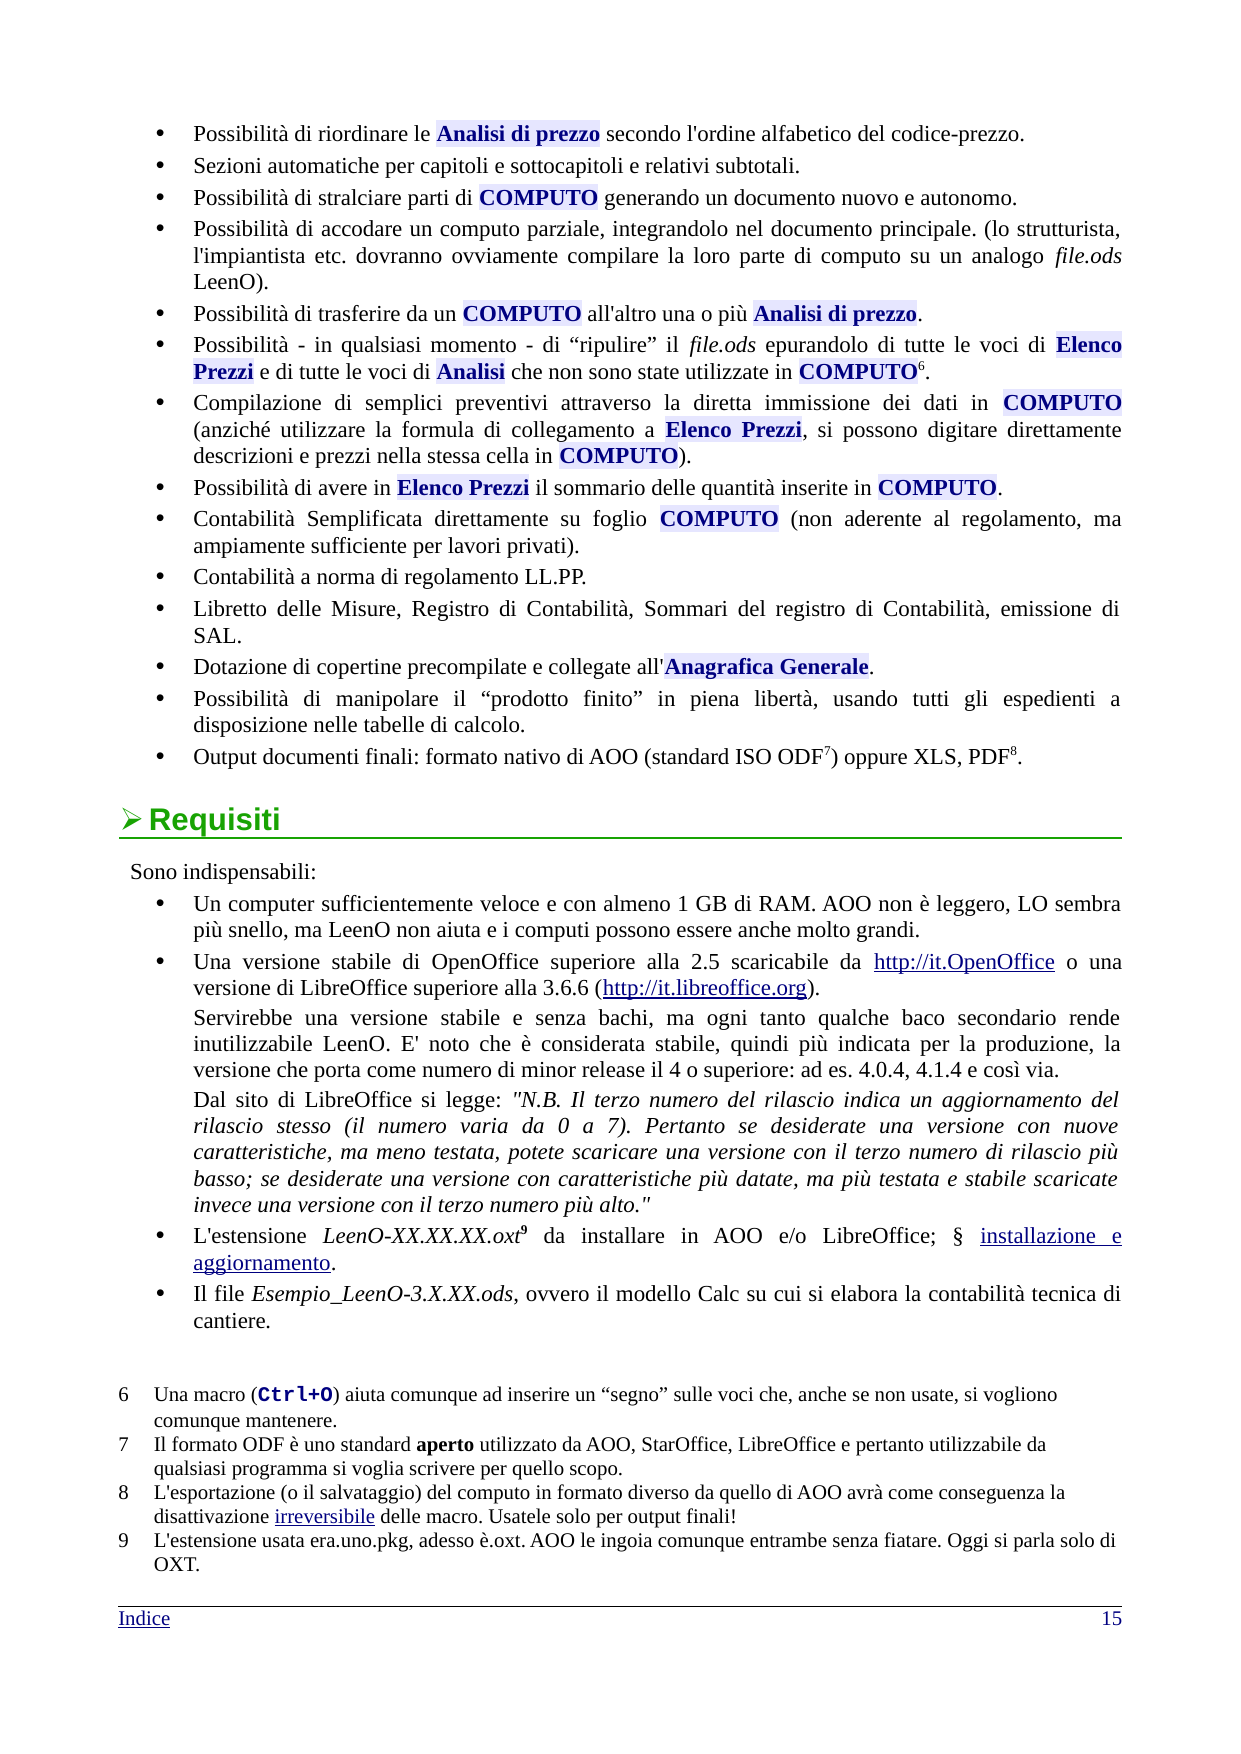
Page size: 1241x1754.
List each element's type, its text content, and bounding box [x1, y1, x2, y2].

subtitle Requisiti [119, 801, 1122, 837]
list L'esportazione (o il salvataggio) del computo in formato diverso da quello di AOO avrà come conseguenza la disattivazione irreversibile delle macro. Usatele solo per output finali! [118, 1480, 1122, 1528]
list Possibilità di trasferire da un COMPUTO all'altro una o più Analisi di prezzo. [156, 297, 1122, 326]
list L'estensione usata era.uno.pkg, adesso è.oxt. AOO le ingoia comunque entrambe senza fiatare. Oggi si parla solo di OXT. [118, 1528, 1122, 1576]
list Contabilità Semplificata direttamente su foglio COMPUTO (non aderente al regolamento, ma ampiamente sufficiente per lavori privati). [156, 503, 1122, 558]
list Possibilità di avere in Elenco Prezzi il sommario delle quantità inserite in COMPUTO. [156, 472, 1122, 500]
list Possibilità di stralciare parti di COMPUTO generando un documento nuovo e autonomo. [156, 181, 1122, 210]
list Compilazione di semplici preventivi attraverso la diretta immissione dei dati in COMPUTO (anziché utilizzare la formula di collegamento a Elenco Prezzi, si possono digitare direttamente descrizioni e prezzi nella stessa cella in COMPUTO). [156, 387, 1122, 469]
list Dotazione di copertine precompilate e collegate all'Anagrafica Generale. [156, 651, 1122, 680]
list Dal sito di LibreOffice si legge: "N.B. Il terzo numero del rilascio indica un aggiornamento del rilascio stesso (il numero varia da 0 a 7). Pertanto se desiderate una versione con nuove caratteristiche, ma meno testata, potete scaricare una versione con il terzo numero di rilascio più basso; se desiderate una versione con caratteristiche più datate, ma più testata e stabile scaricate invece una versione con il terzo numero più alto." [156, 1086, 1122, 1217]
list Contabilità a norma di regolamento LL.PP. [156, 561, 1122, 590]
list Possibilità - in qualsiasi momento - di “ripulire” il file.ods epurandolo di tutte le voci di Elenco Prezzi e di tutte le voci di Analisi che non sono state utilizzate in COMPUTO. [156, 329, 1122, 384]
list Il formato ODF è uno standard aperto utilizzato da AOO, StarOffice, LibreOffice e pertanto utilizzabile da qualsiasi programma si voglia scrivere per quello scopo. [118, 1432, 1122, 1480]
list Una versione stabile di OpenOffice superiore alla 2.5 scaricabile da http://it.OpenOffice o una versione di LibreOffice superiore alla 3.6.6 (http://it.libreoffice.org). [156, 946, 1122, 1001]
list Libretto delle Misure, Registro di Contabilità, Sommari del registro di Contabilità, emissione di SAL. [156, 593, 1122, 648]
list Output documenti finali: formato nativo di AOO (standard ISO ODF) oppure XLS, PDF. [156, 741, 1122, 769]
list Il file Esempio_LeenO-3.X.XX.ods, ovvero il modello Calc su cui si elabora la contabilità tecnica di cantiere. [156, 1278, 1122, 1333]
list L'estensione LeenO-XX.XX.XX.oxt da installare in AOO e/o LibreOffice; § installazione e aggiornamento. [156, 1220, 1122, 1275]
text Sono indispensabili: [118, 858, 1122, 885]
list Una macro (Ctrl+O) aiuta comunque ad inserire un “segno” sulle voci che, anche se non usate, si vogliono comunque mantenere. [118, 1382, 1122, 1432]
list Sezioni automatiche per capitoli e sottocapitoli e relativi subtotali. [156, 150, 1122, 178]
list Un computer sufficientemente veloce e con almeno 1 GB di RAM. AOO non è leggero, LO sembra più snello, ma LeenO non aiuta e i computi possono essere anche molto grandi. [156, 888, 1122, 943]
list Possibilità di manipolare il “prodotto finito” in piena libertà, usando tutti gli espedienti a disposizione nelle tabelle di calcolo. [156, 683, 1122, 738]
list Possibilità di accodare un computo parziale, integrandolo nel documento principale. (lo strutturista, l'impiantista etc. dovranno ovviamente compilare la loro parte di computo su un analogo file.ods LeenO). [156, 213, 1122, 294]
list Servirebbe una versione stabile e senza bachi, ma ogni tanto qualche baco secondario rende inutilizzabile LeenO. E' noto che è considerata stabile, quindi più indicata per la produzione, la versione che porta come numero di minor release il 4 o superiore: ad es. 4.0.4, 4.1.4 e così via. [156, 1004, 1122, 1083]
list Possibilità di riordinare le Analisi di prezzo secondo l'ordine alfabetico del codice-prezzo. [156, 118, 1122, 147]
